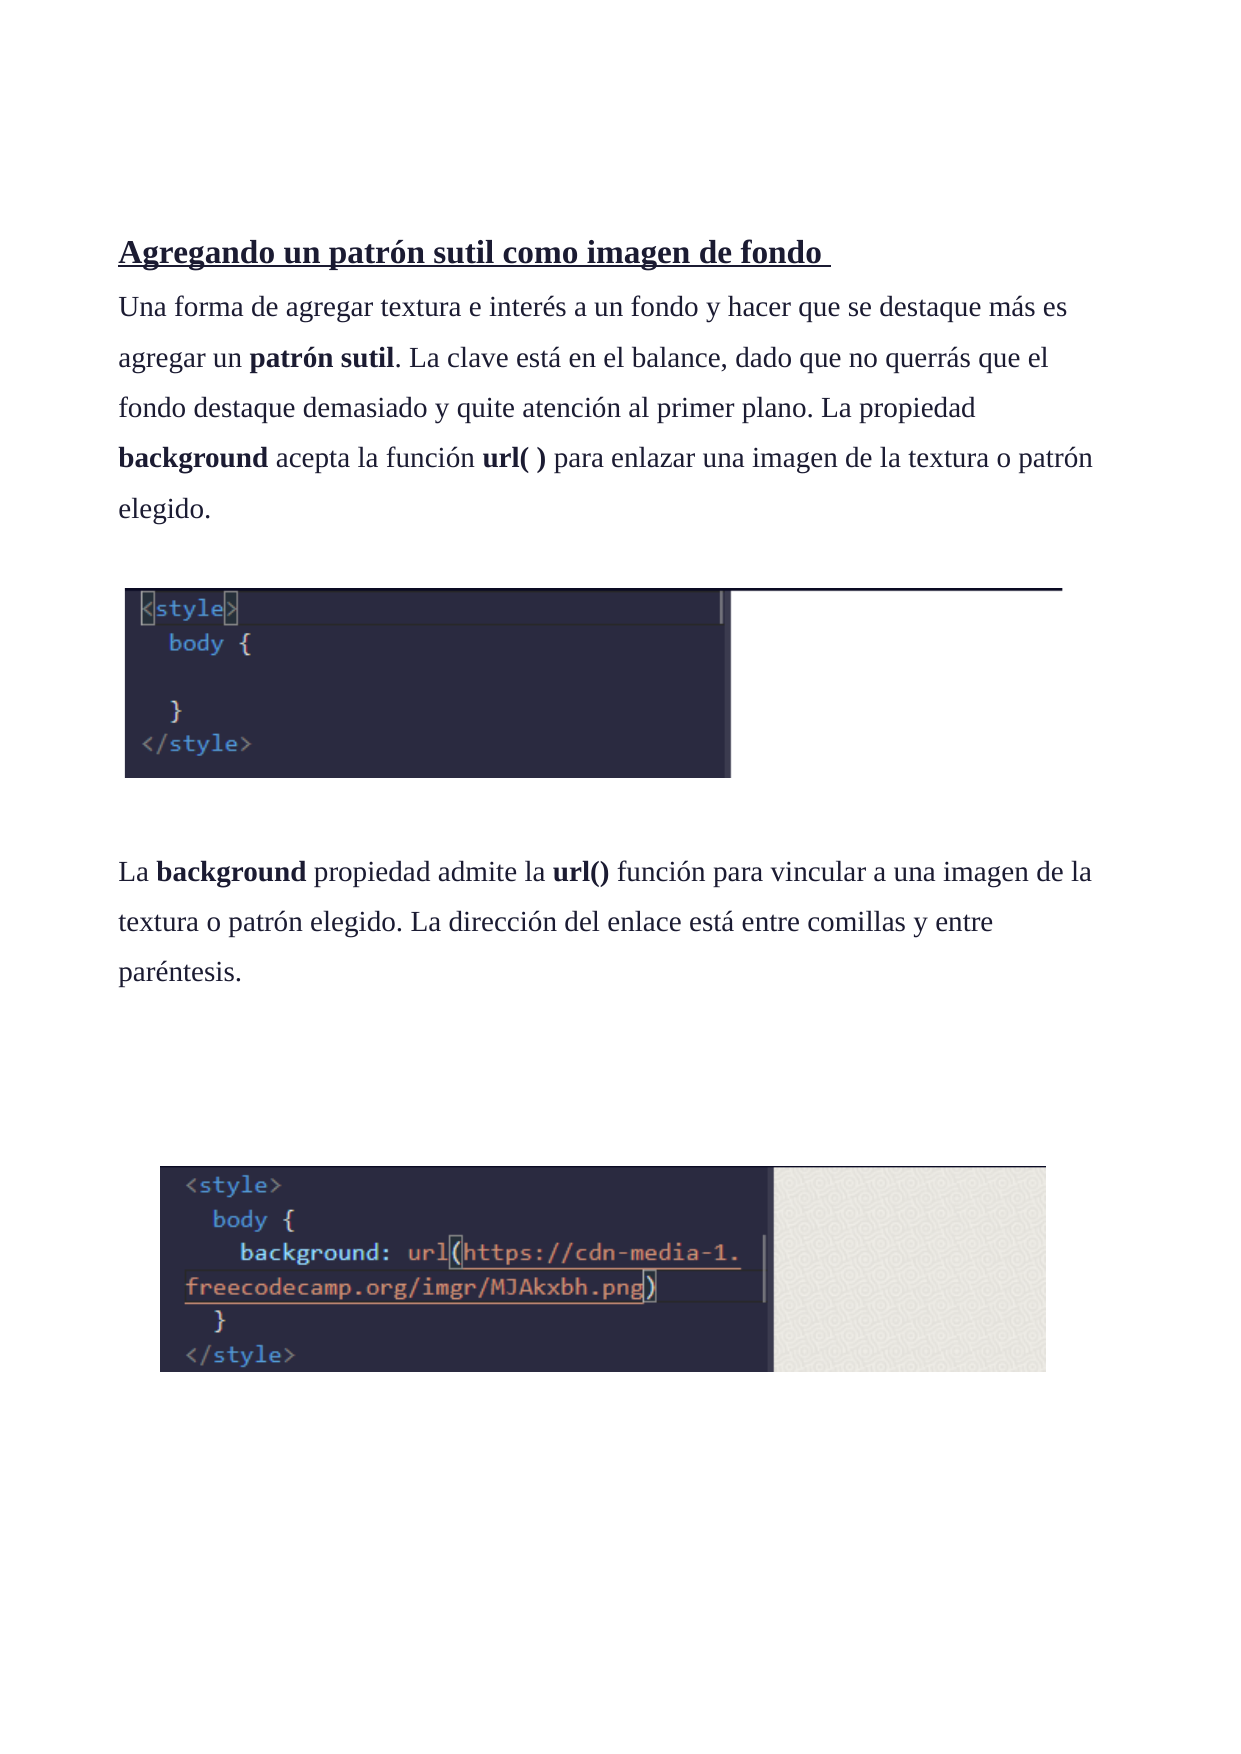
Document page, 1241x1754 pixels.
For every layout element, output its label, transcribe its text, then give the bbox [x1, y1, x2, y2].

text Una forma de agregar textura e interés a un fondo y hacer que se destaque más es agregar un patrón sutil. La clave está en el balance, dado que no querrás que el fondo destaque demasiado y quite atención al primer plano. La propiedad background acepta la función url( ) para enlazar una imagen de la textura o patrón elegido. [118, 289, 1122, 524]
text La background propiedad admite la url() función para vincular a una imagen de la textura o patrón elegido. La dirección del enlace está entre comillas y entre paréntesis. [118, 854, 1122, 988]
picture [124, 588, 1063, 778]
text Agregando un patrón sutil como imagen de fondo [118, 232, 1122, 270]
picture [160, 1166, 1046, 1372]
